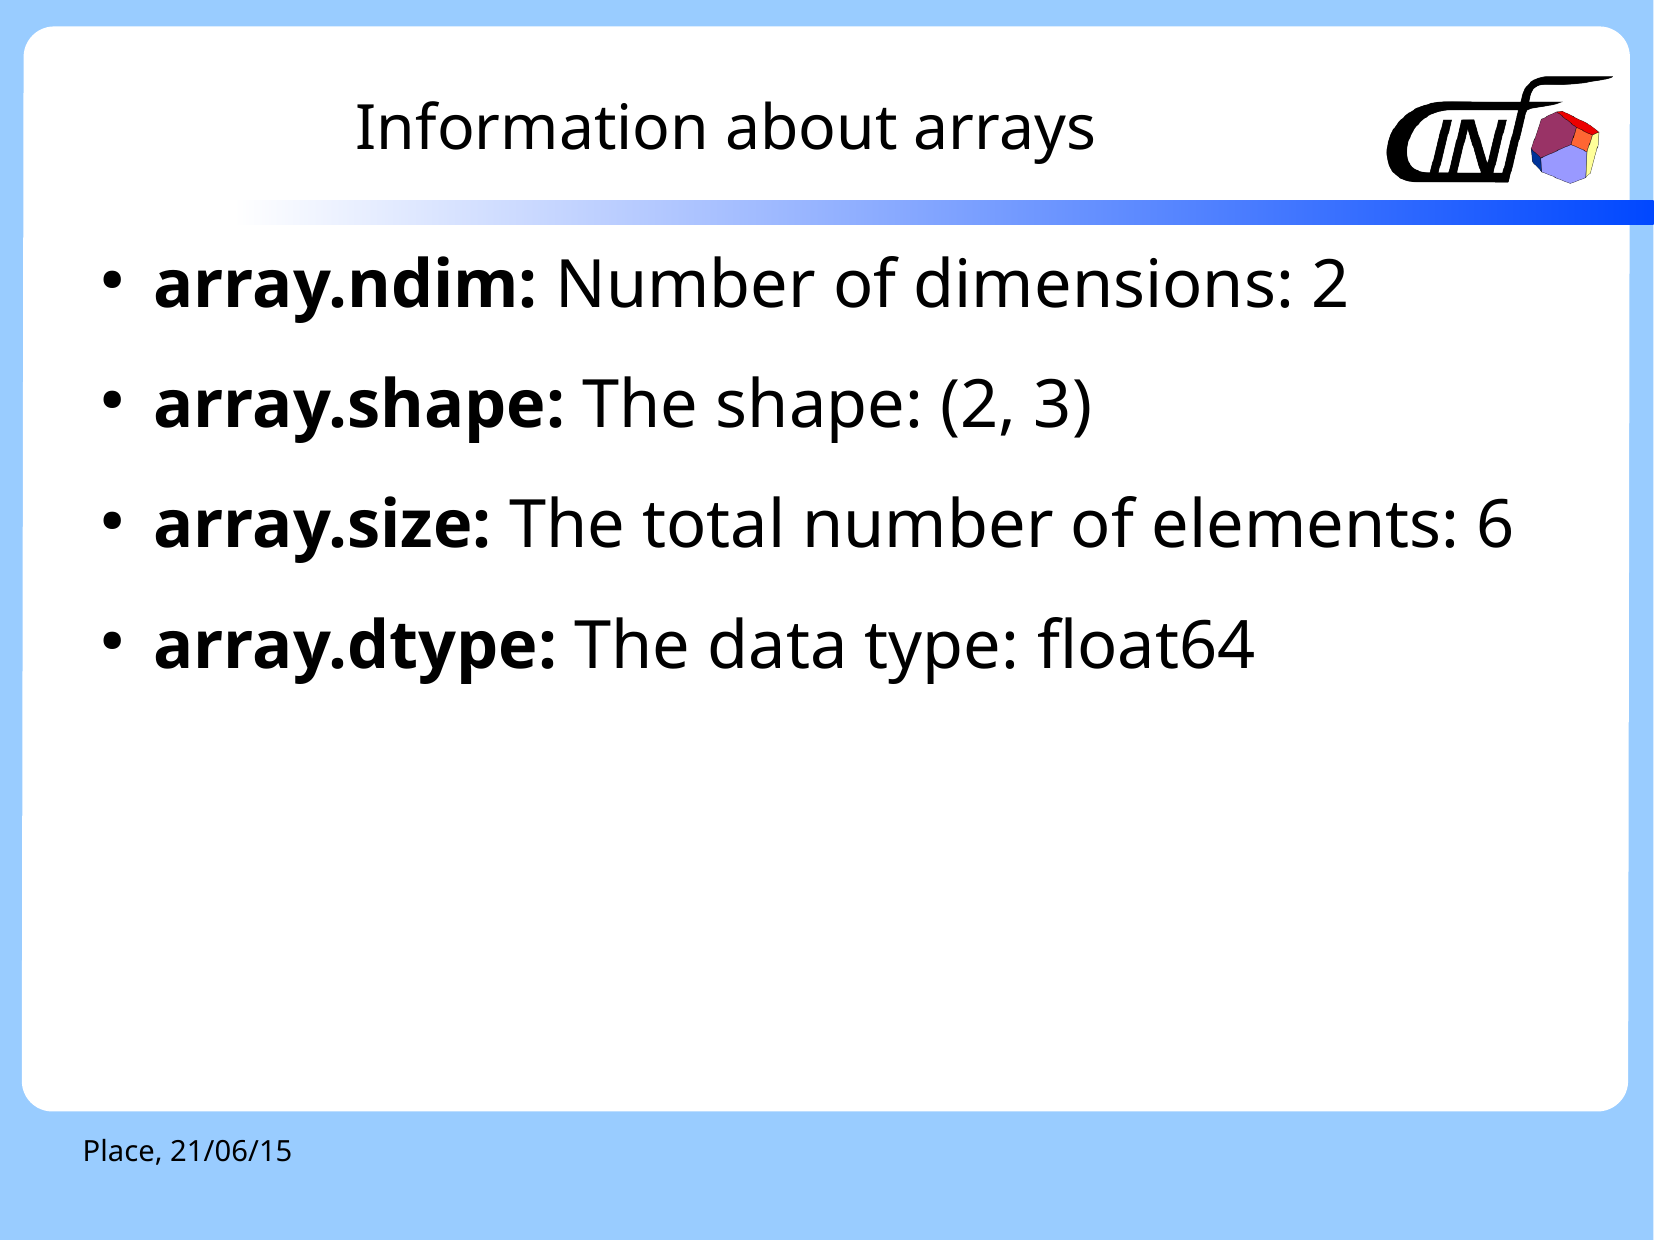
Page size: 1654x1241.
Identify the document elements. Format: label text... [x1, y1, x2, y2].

list array.ndim: Number of dimensions: 2 array.shape: The shape: (2, 3) array.size: The total number of elements: 6 array.dtype: The data type: float64 [82, 236, 1571, 1055]
picture [1386, 76, 1613, 184]
title Information about arrays [82, 49, 1371, 201]
